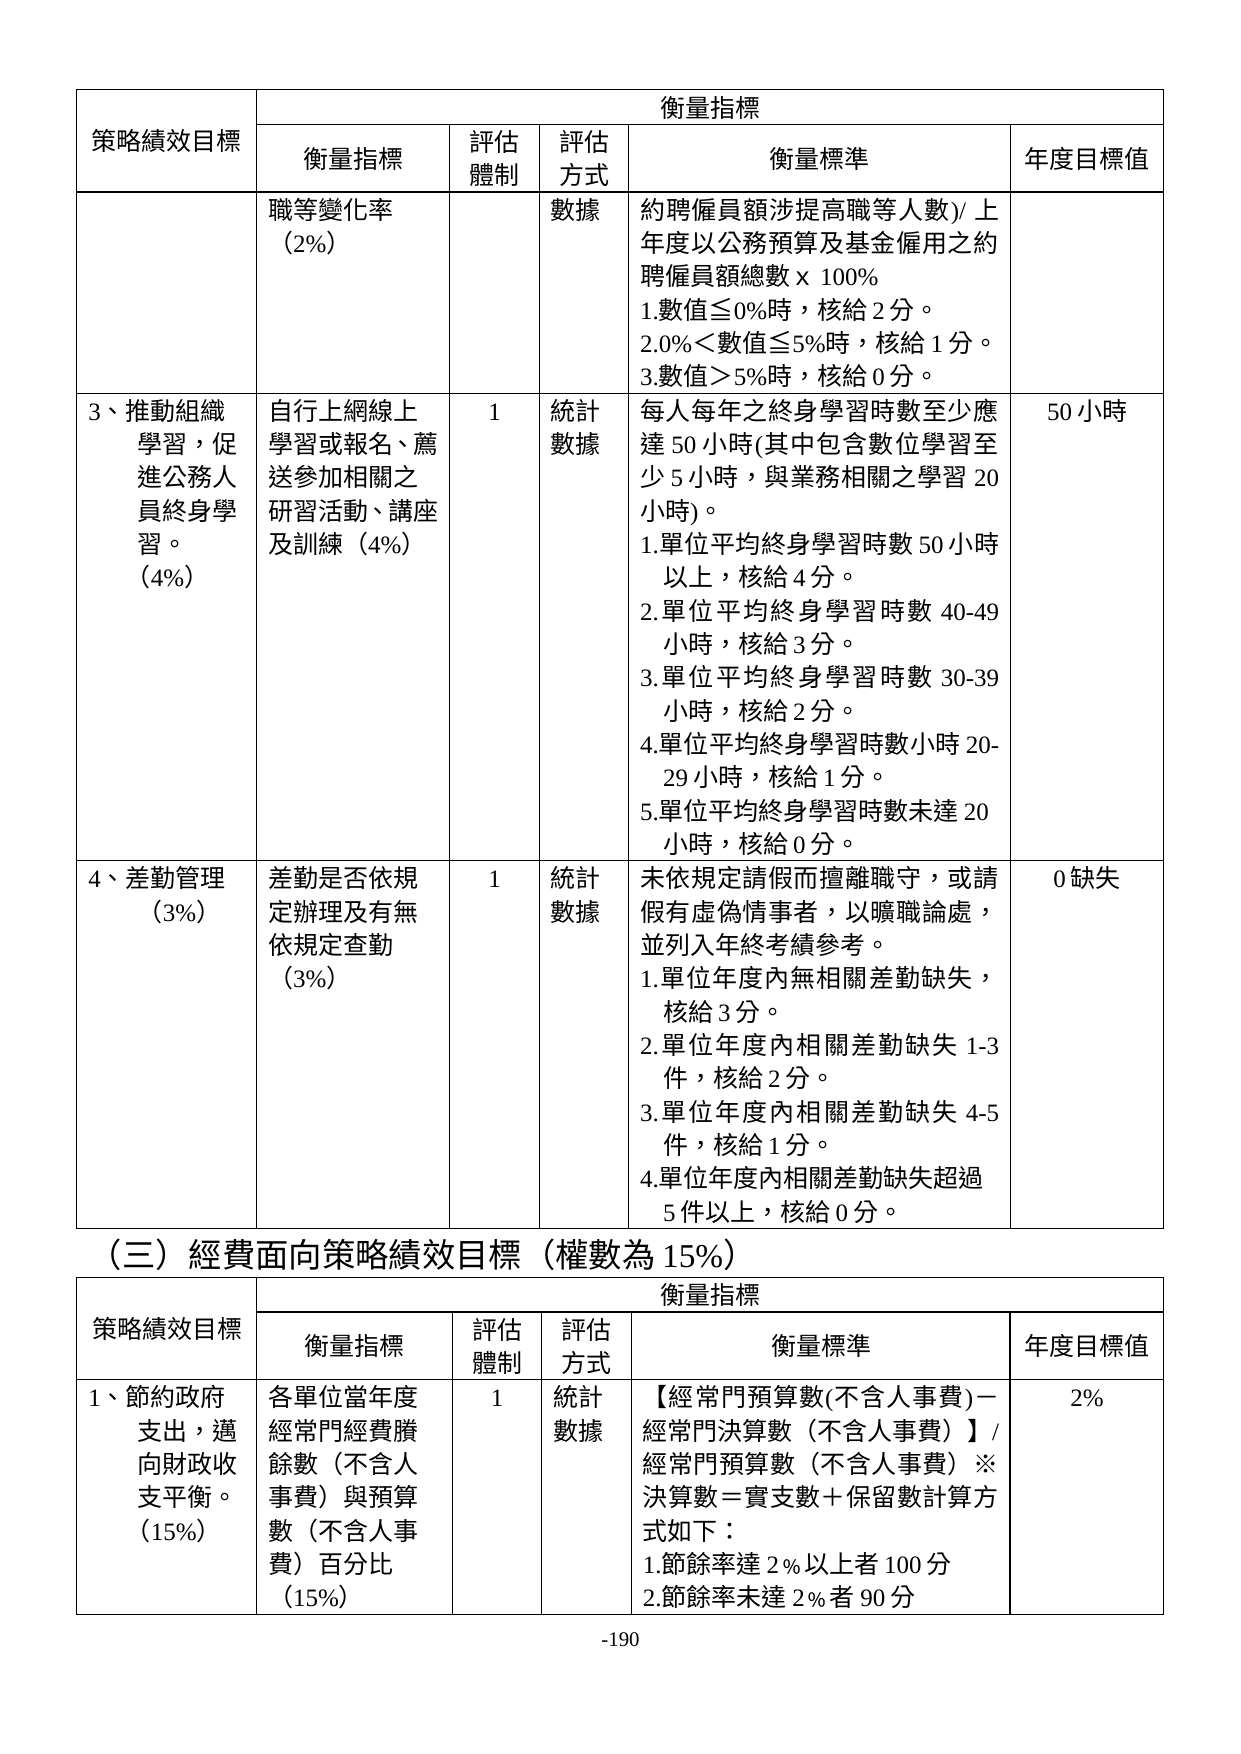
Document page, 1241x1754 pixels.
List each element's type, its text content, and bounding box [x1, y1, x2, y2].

table_cell 每人每年之終身學習時數至少應達50小時(其中包含數位學習至少5小時，與業務相關之學習20小時)。 1.單位平均終身學習時數50小時以上，核給4分。 2.單位平均終身學習時數40-49小時，核給3分。 3.單位平均終身學習時數30-39小時，核給2分。 4.單位平均終身學習時數小時20-29小時，核給1分。 5.單位平均終身學習時數未達20小時，核給0分。 [629, 394, 1010, 860]
table_cell 1 [450, 861, 539, 1228]
table_cell 各單位當年度經常門經費賸餘數（不含人事費）與預算數（不含人事費）百分比（15%） [257, 1380, 452, 1613]
table_header 策略績效目標 [77, 1278, 256, 1379]
table_cell 衡量指標 [257, 125, 449, 191]
table_cell 節約政府支出，邁向財政收支平衡。 （15%） [77, 1380, 256, 1613]
table_header 衡量指標 [257, 1278, 1163, 1311]
table_cell 自行上網線上學習或報名、薦送參加相關之研習活動、講座及訓練（4%） [257, 394, 449, 860]
table_cell 【經常門預算數(不含人事費)－經常門決算數（不含人事費）】/經常門預算數（不含人事費）※決算數＝實支數＋保留數計算方式如下： 1.節餘率達2﹪以上者100分 2.節餘率未達 2﹪者 90分 [632, 1380, 1009, 1613]
table_cell 職等變化率 （2%） [257, 193, 449, 392]
table_cell 評估體制 [453, 1313, 541, 1379]
table_cell 評估方式 [540, 125, 628, 191]
table_cell 50小時 [1011, 394, 1163, 860]
table_cell [450, 193, 539, 392]
table_cell 1 [453, 1380, 541, 1613]
table_cell 衡量標準 [632, 1313, 1009, 1379]
table_cell 統計數據 [540, 861, 628, 1228]
table_cell 統計數據 [542, 1380, 631, 1613]
table_cell [1011, 193, 1163, 392]
table_cell 1 [450, 394, 539, 860]
table_cell 約聘僱員額涉提高職等人數)/ 上年度以公務預算及基金僱用之約聘僱員額總數ｘ100% 1.數值≦0%時，核給2分。 2.0%＜數值≦5%時，核給1分。 3.數值＞5%時，核給0分。 [629, 193, 1010, 392]
table_cell 評估體制 [450, 125, 539, 191]
table_cell 未依規定請假而擅離職守，或請假有虛偽情事者，以曠職論處，並列入年終考績參考。 1.單位年度內無相關差勤缺失，核給3分。 2.單位年度內相關差勤缺失1-3件，核給2分。 3.單位年度內相關差勤缺失4-5件，核給1分。 4.單位年度內相關差勤缺失超過5件以上，核給0分。 [629, 861, 1010, 1228]
table_cell 統計數據 [540, 394, 628, 860]
table_header 衡量指標 [257, 90, 1163, 124]
table_cell 差勤是否依規定辦理及有無依規定查勤 （3%） [257, 861, 449, 1228]
table_cell 年度目標值 [1011, 125, 1163, 191]
table_cell 0缺失 [1011, 861, 1163, 1228]
table_cell [77, 193, 256, 392]
table_cell 年度目標值 [1011, 1313, 1163, 1379]
table_cell 推動組織學習，促進公務人員終身學習。 （4%） [77, 394, 256, 860]
table_cell 衡量指標 [257, 1313, 452, 1379]
table_cell 衡量標準 [629, 125, 1010, 191]
text （三）經費面向策略績效目標（權數為15%） [88, 1229, 1152, 1277]
table_cell 2% [1011, 1380, 1163, 1613]
table_cell 差勤管理（3%） [77, 861, 256, 1228]
table_cell 數據 [540, 193, 628, 392]
table_cell 評估方式 [542, 1313, 631, 1379]
table_header 策略績效目標 [77, 90, 256, 191]
